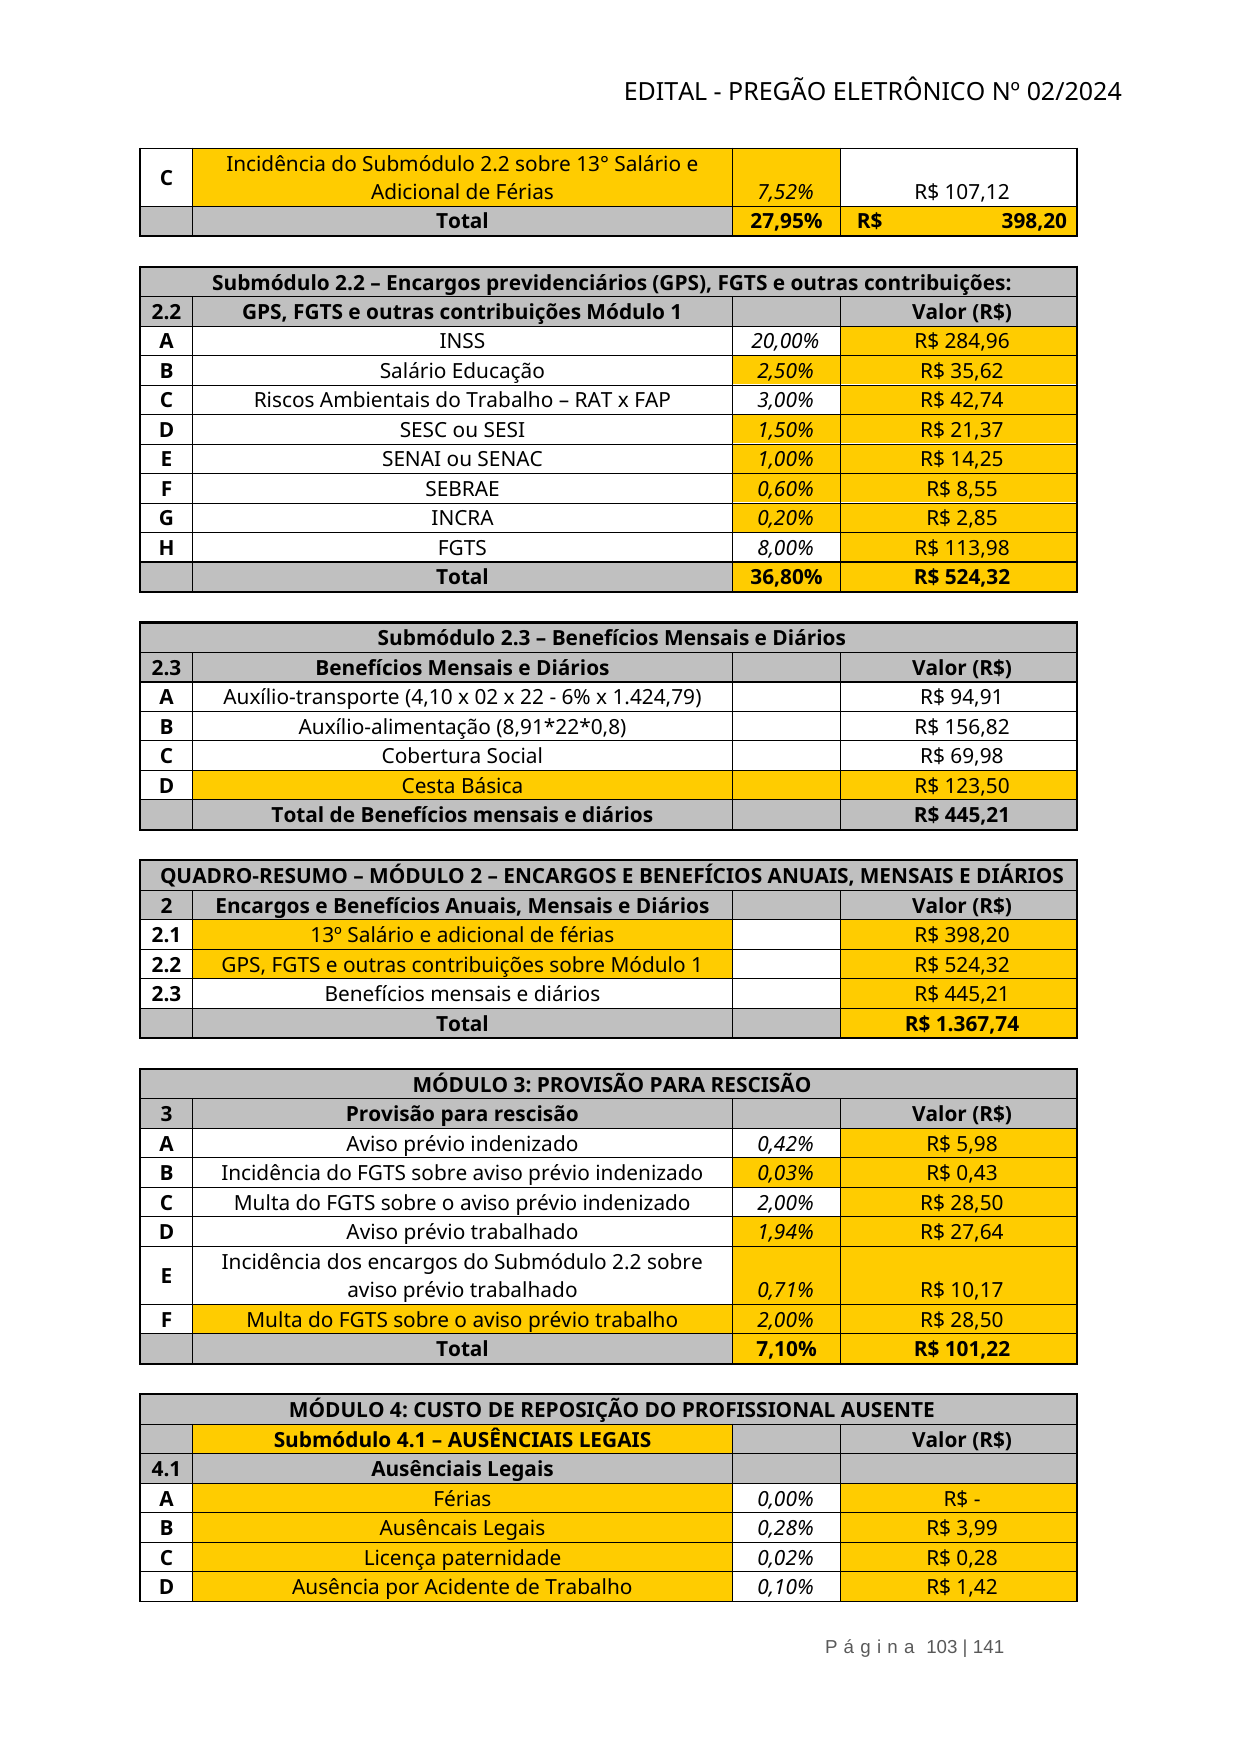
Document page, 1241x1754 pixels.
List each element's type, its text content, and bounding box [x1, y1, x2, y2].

table_cell Total de Benefícios mensais e diários [193, 800, 732, 829]
table_cell [840, 1365, 1077, 1393]
table_cell R$ 94,91 [841, 683, 1076, 711]
table_cell Valor (R$) [841, 297, 1076, 326]
table_cell Cobertura Social [193, 741, 732, 770]
table_cell [733, 1425, 840, 1453]
table_cell Total [193, 207, 732, 235]
table_cell Aviso prévio indenizado [193, 1129, 732, 1157]
table_header [1077, 148, 1092, 1602]
table_cell MÓDULO 3: PROVISÃO PARA RESCISÃO [141, 1070, 1076, 1098]
table_cell R$ 398,20 [841, 207, 1076, 235]
table_cell C [141, 386, 192, 414]
table_cell R$ 27,64 [841, 1217, 1076, 1246]
table_cell INSS [193, 327, 732, 355]
table_cell Benefícios Mensais e Diários [193, 653, 732, 681]
table_cell [733, 653, 840, 681]
table_cell R$ - [841, 1484, 1076, 1512]
table_cell [733, 1365, 840, 1393]
table_cell Encargos e Benefícios Anuais, Mensais e Diários [193, 891, 732, 919]
table_cell 1,50% [733, 415, 840, 443]
table_cell F [141, 474, 192, 502]
table_cell Auxílio-alimentação (8,91*22*0,8) [193, 712, 732, 740]
table_cell E [141, 445, 192, 473]
table_cell [140, 831, 192, 859]
table_cell R$ 445,21 [841, 979, 1076, 1008]
table_cell [192, 593, 732, 621]
table_cell SESC ou SESI [193, 415, 732, 443]
table_cell A [141, 327, 192, 355]
table_cell 2.2 [141, 950, 192, 978]
table_cell A [141, 683, 192, 711]
table_cell R$ 123,50 [841, 771, 1076, 799]
table_cell B [141, 1513, 192, 1542]
table_cell Auxílio-transporte (4,10 x 02 x 22 - 6% x 1.424,79) [193, 683, 732, 711]
table_cell [140, 593, 192, 621]
table_cell C [141, 1188, 192, 1216]
table_cell [192, 1039, 732, 1068]
table_cell R$ 524,32 [841, 563, 1076, 591]
table_cell [840, 831, 1077, 859]
table_header [133, 148, 1077, 1602]
table_cell R$ 0,43 [841, 1158, 1076, 1187]
table_cell R$ 0,28 [841, 1543, 1076, 1571]
table_cell B [141, 712, 192, 740]
table_cell 0,00% [733, 1484, 840, 1512]
table_cell R$ 42,74 [841, 386, 1076, 414]
table_cell [733, 237, 840, 266]
table_cell GPS, FGTS e outras contribuições Módulo 1 [193, 297, 732, 326]
table_cell [733, 1454, 840, 1483]
table_cell FGTS [193, 533, 732, 561]
table_cell R$ 21,37 [841, 415, 1076, 443]
table_cell Ausênciais Legais [193, 1454, 732, 1483]
table_cell Salário Educação [193, 356, 732, 384]
table_cell [733, 831, 840, 859]
table_cell [141, 207, 192, 235]
table_cell Cesta Básica [193, 771, 732, 799]
table_cell 2.2 [141, 297, 192, 326]
table_cell R$ 28,50 [841, 1188, 1076, 1216]
table_cell [840, 237, 1077, 266]
table_cell 7,52% [733, 149, 840, 206]
table_cell 0,02% [733, 1543, 840, 1571]
table_cell 7,10% [733, 1334, 840, 1363]
table_cell 13º Salário e adicional de férias [193, 920, 732, 949]
table_cell Total [193, 1009, 732, 1037]
table_cell 2.3 [141, 653, 192, 681]
table_cell MÓDULO 4: CUSTO DE REPOSIÇÃO DO PROFISSIONAL AUSENTE [141, 1395, 1076, 1424]
table_cell 2.3 [141, 979, 192, 1008]
table_cell [733, 920, 840, 949]
table_cell QUADRO-RESUMO – MÓDULO 2 – ENCARGOS E BENEFÍCIOS ANUAIS, MENSAIS E DIÁRIOS [141, 861, 1076, 890]
table_cell Benefícios mensais e diários [193, 979, 732, 1008]
table_cell [192, 1365, 732, 1393]
table_cell SENAI ou SENAC [193, 445, 732, 473]
table_cell R$ 35,62 [841, 356, 1076, 384]
table_cell R$ 8,55 [841, 474, 1076, 502]
table_cell C [141, 741, 192, 770]
table_cell 27,95% [733, 207, 840, 235]
table_cell [192, 237, 732, 266]
table_cell Ausência por Acidente de Trabalho [193, 1572, 732, 1601]
table_cell [192, 831, 732, 859]
table_cell 2,00% [733, 1188, 840, 1216]
table_cell [733, 683, 840, 711]
table_cell [733, 979, 840, 1008]
table_cell R$ 398,20 [841, 920, 1076, 949]
table_cell [140, 1365, 192, 1393]
table_cell R$ 524,32 [841, 950, 1076, 978]
table_cell Multa do FGTS sobre o aviso prévio indenizado [193, 1188, 732, 1216]
table_cell [140, 237, 192, 266]
table_cell R$ 14,25 [841, 445, 1076, 473]
table_cell R$ 156,82 [841, 712, 1076, 740]
table_cell [840, 593, 1077, 621]
table_cell Ausêncais Legais [193, 1513, 732, 1542]
table_cell [141, 1425, 192, 1453]
table_cell 0,20% [733, 504, 840, 532]
table_cell [733, 741, 840, 770]
table_cell [733, 593, 840, 621]
table_cell SEBRAE [193, 474, 732, 502]
table_cell R$ 5,98 [841, 1129, 1076, 1157]
table_cell [733, 891, 840, 919]
table_cell A [141, 1129, 192, 1157]
table_cell E [141, 1247, 192, 1304]
table_cell Total [193, 563, 732, 591]
table_cell Valor (R$) [841, 653, 1076, 681]
table_cell [141, 563, 192, 591]
table_cell D [141, 415, 192, 443]
table_cell D [141, 1217, 192, 1246]
table_cell Multa do FGTS sobre o aviso prévio trabalho [193, 1305, 732, 1333]
table_cell 0,71% [733, 1247, 840, 1304]
table_header [118, 148, 133, 1602]
table_cell [141, 1334, 192, 1363]
table_cell R$ 113,98 [841, 533, 1076, 561]
table_cell [733, 297, 840, 326]
table_cell Licença paternidade [193, 1543, 732, 1571]
table_cell [141, 800, 192, 829]
table_cell A [141, 1484, 192, 1512]
table_cell 2,00% [733, 1305, 840, 1333]
table_cell [840, 1039, 1077, 1068]
table_cell 0,10% [733, 1572, 840, 1601]
table_cell 3,00% [733, 386, 840, 414]
table_header [1107, 148, 1122, 1602]
table_cell Provisão para rescisão [193, 1099, 732, 1128]
table_cell 2 [141, 891, 192, 919]
table_cell Submódulo 2.2 – Encargos previdenciários (GPS), FGTS e outras contribuições: [141, 268, 1076, 296]
table_cell Total [193, 1334, 732, 1363]
table_cell R$ 1,42 [841, 1572, 1076, 1601]
table_cell 36,80% [733, 563, 840, 591]
table_cell F [141, 1305, 192, 1333]
table_cell Férias [193, 1484, 732, 1512]
table_cell 2,50% [733, 356, 840, 384]
table_cell GPS, FGTS e outras contribuições sobre Módulo 1 [193, 950, 732, 978]
table_cell INCRA [193, 504, 732, 532]
table_cell 0,42% [733, 1129, 840, 1157]
table_cell C [141, 1543, 192, 1571]
table_cell [733, 950, 840, 978]
table_cell [733, 1099, 840, 1128]
table_cell B [141, 1158, 192, 1187]
table_cell R$ 28,50 [841, 1305, 1076, 1333]
table_cell C [141, 149, 192, 206]
table_cell Aviso prévio trabalhado [193, 1217, 732, 1246]
table_cell [733, 1039, 840, 1068]
table_cell R$ 101,22 [841, 1334, 1076, 1363]
table_cell [141, 1009, 192, 1037]
table_cell 0,60% [733, 474, 840, 502]
table_cell R$ 107,12 [841, 149, 1076, 206]
table_cell H [141, 533, 192, 561]
table_cell Valor (R$) [841, 891, 1076, 919]
table_cell R$ 1.367,74 [841, 1009, 1076, 1037]
table_cell 0,03% [733, 1158, 840, 1187]
table_cell 0,28% [733, 1513, 840, 1542]
table_cell [733, 800, 840, 829]
table_cell Submódulo 4.1 – AUSÊNCIAIS LEGAIS [193, 1425, 732, 1453]
table_cell R$ 3,99 [841, 1513, 1076, 1542]
table_cell Valor (R$) [841, 1425, 1076, 1453]
table_cell 2.1 [141, 920, 192, 949]
table_header [1092, 148, 1107, 1602]
table_cell Valor (R$) [841, 1099, 1076, 1128]
table_cell [733, 1009, 840, 1037]
table_cell G [141, 504, 192, 532]
table_cell 1,00% [733, 445, 840, 473]
table_cell 8,00% [733, 533, 840, 561]
table_cell B [141, 356, 192, 384]
table_cell D [141, 771, 192, 799]
table_cell Incidência do Submódulo 2.2 sobre 13° Salário e Adicional de Férias [193, 149, 732, 206]
table_cell 1,94% [733, 1217, 840, 1246]
table_cell R$ 284,96 [841, 327, 1076, 355]
table_cell 4.1 [141, 1454, 192, 1483]
table_cell 3 [141, 1099, 192, 1128]
table_cell D [141, 1572, 192, 1601]
table_cell Incidência do FGTS sobre aviso prévio indenizado [193, 1158, 732, 1187]
table_cell [841, 1454, 1076, 1483]
table_cell [733, 771, 840, 799]
table_cell [733, 712, 840, 740]
table_cell R$ 69,98 [841, 741, 1076, 770]
table_cell Incidência dos encargos do Submódulo 2.2 sobre aviso prévio trabalhado [193, 1247, 732, 1304]
table_cell 20,00% [733, 327, 840, 355]
table_cell [140, 1039, 192, 1068]
table_cell Submódulo 2.3 – Benefícios Mensais e Diários [141, 624, 1076, 652]
table_cell R$ 2,85 [841, 504, 1076, 532]
table_cell R$ 10,17 [841, 1247, 1076, 1304]
table_cell Riscos Ambientais do Trabalho – RAT x FAP [193, 386, 732, 414]
table_cell R$ 445,21 [841, 800, 1076, 829]
